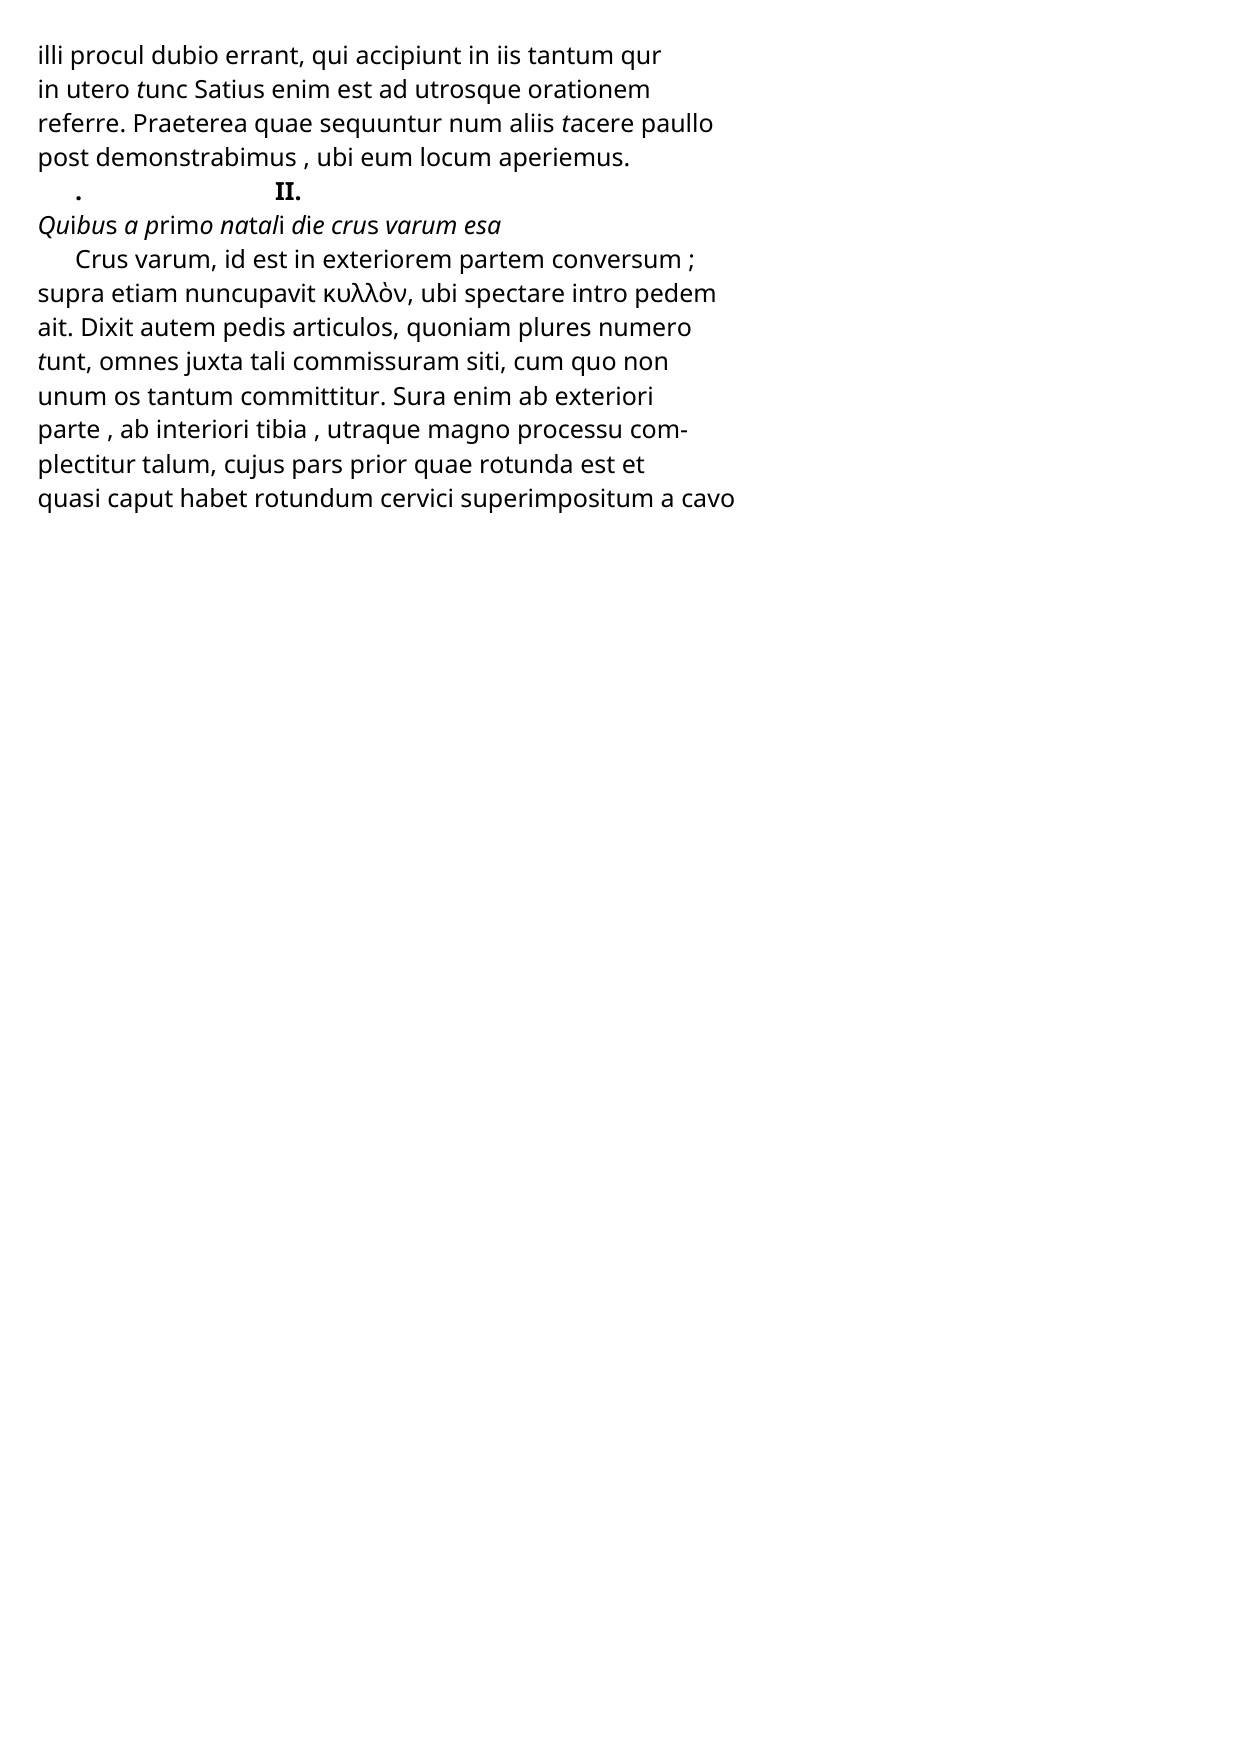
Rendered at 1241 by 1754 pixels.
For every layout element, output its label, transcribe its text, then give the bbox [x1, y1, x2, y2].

text illi procul dubio errant, qui accipiunt in iis tantum qur in utero tunc Satius enim est ad utrosque orationem referre. Praeterea quae sequuntur num aliis tacere paullo post demonstrabimus , ubi eum locum aperiemus. [37, 37, 1203, 174]
text Quibus a primo natali die crus varum esa [37, 208, 1203, 242]
text Crus varum, id est in exteriorem partem conversum ; supra etiam nuncupavit κυλλὸν, ubi spectare intro pedem ait. Dixit autem pedis articulos, quoniam plures numero tunt, omnes juxta tali commissuram siti, cum quo non unum os tantum committitur. Sura enim ab exteriori parte , ab interiori tibia , utraque magno processu com- plectitur talum, cujus pars prior quae rotunda est et quasi caput habet rotundum cervici superimpositum a cavo [37, 242, 1203, 514]
subtitle . II. [37, 174, 1203, 208]
